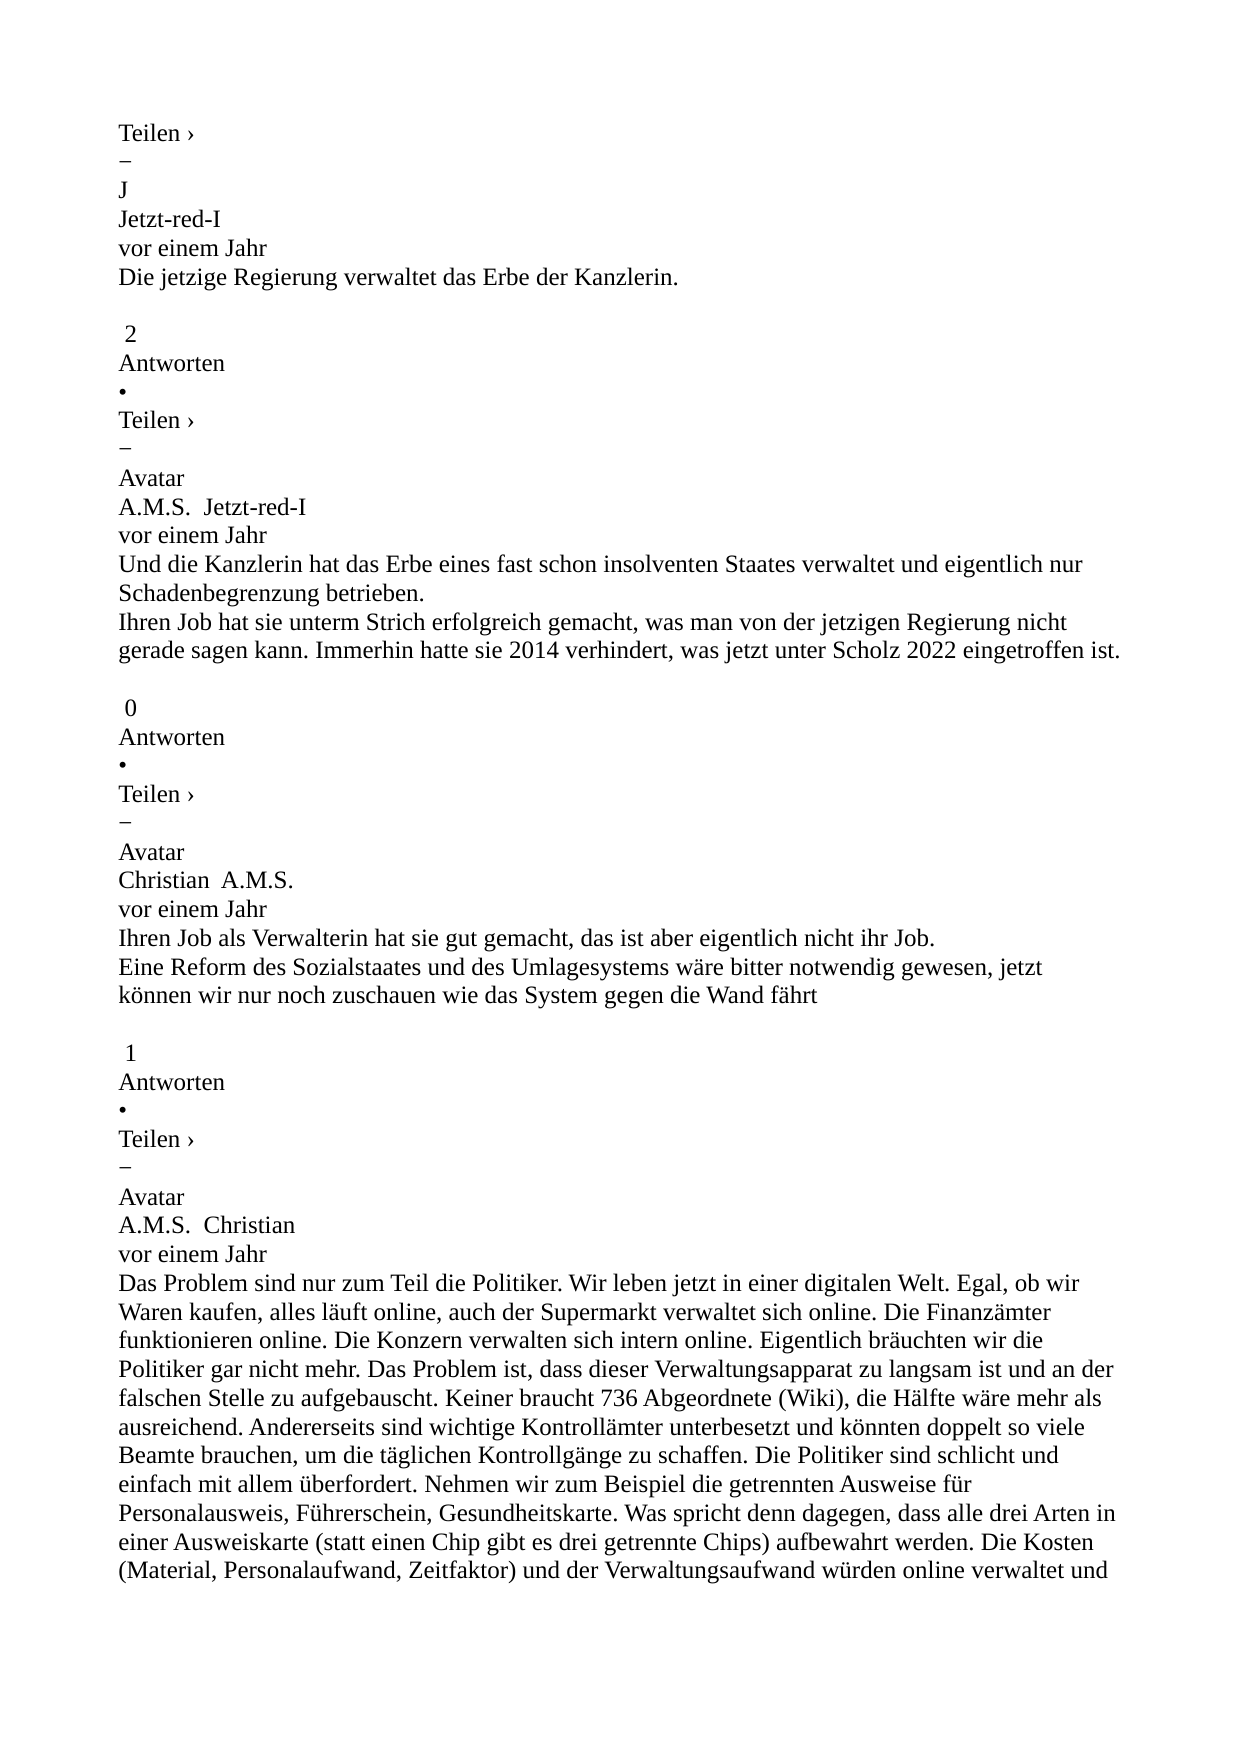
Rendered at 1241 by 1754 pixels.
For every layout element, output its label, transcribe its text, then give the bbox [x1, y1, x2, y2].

text Ihren Job als Verwalterin hat sie gut gemacht, das ist aber eigentlich nicht ihr Job. [118, 923, 1122, 952]
text Eine Reform des Sozialstaates und des Umlagesystems wäre bitter notwendig gewesen, jetzt können wir nur noch zuschauen wie das System gegen die Wand fährt [118, 952, 1122, 1009]
text 2 [118, 319, 1122, 348]
text • [118, 751, 1122, 779]
text 1 [118, 1038, 1122, 1067]
text J [118, 176, 1122, 204]
text Und die Kanzlerin hat das Erbe eines fast schon insolventen Staates verwaltet und eigentlich nur Schadenbegrenzung betrieben. [118, 549, 1122, 607]
text − [118, 434, 1122, 463]
text − [118, 1153, 1122, 1182]
text vor einem Jahr [118, 894, 1122, 923]
text vor einem Jahr [118, 233, 1122, 262]
text Teilen › [118, 118, 1122, 147]
text vor einem Jahr [118, 1239, 1122, 1268]
text A.M.S. Christian [118, 1211, 1122, 1239]
text Ihren Job hat sie unterm Strich erfolgreich gemacht, was man von der jetzigen Regierung nicht gerade sagen kann. Immerhin hatte sie 2014 verhindert, was jetzt unter Scholz 2022 eingetroffen ist. [118, 607, 1122, 664]
text Avatar [118, 837, 1122, 866]
text Die jetzige Regierung verwaltet das Erbe der Kanzlerin. [118, 262, 1122, 291]
text Teilen › [118, 779, 1122, 808]
text • [118, 1096, 1122, 1124]
text Jetzt-red-I [118, 204, 1122, 233]
text Antworten [118, 722, 1122, 751]
text Antworten [118, 1067, 1122, 1096]
text Teilen › [118, 406, 1122, 434]
text 0 [118, 693, 1122, 722]
text Avatar [118, 463, 1122, 492]
text − [118, 808, 1122, 837]
text Antworten [118, 348, 1122, 377]
text − [118, 147, 1122, 176]
text • [118, 377, 1122, 406]
text Teilen › [118, 1124, 1122, 1153]
text A.M.S. Jetzt-red-I [118, 492, 1122, 521]
text Das Problem sind nur zum Teil die Politiker. Wir leben jetzt in einer digitalen Welt. Egal, ob wir Waren kaufen, alles läuft online, auch der Supermarkt verwaltet sich online. Die Finanzämter funktionieren online. Die Konzern verwalten sich intern online. Eigentlich bräuchten wir die Politiker gar nicht mehr. Das Problem ist, dass dieser Verwaltungsapparat zu langsam ist und an der falschen Stelle zu aufgebauscht. Keiner braucht 736 Abgeordnete (Wiki), die Hälfte wäre mehr als ausreichend. Andererseits sind wichtige Kontrollämter unterbesetzt und könnten doppelt so viele Beamte brauchen, um die täglichen Kontrollgänge zu schaffen. Die Politiker sind schlicht und einfach mit allem überfordert. Nehmen wir zum Beispiel die getrennten Ausweise für Personalausweis, Führerschein, Gesundheitskarte. Was spricht denn dagegen, dass alle drei Arten in einer Ausweiskarte (statt einen Chip gibt es drei getrennte Chips) aufbewahrt werden. Die Kosten (Material, Personalaufwand, Zeitfaktor) und der Verwaltungsaufwand würden online verwaltet und [118, 1268, 1122, 1584]
text vor einem Jahr [118, 521, 1122, 549]
text Avatar [118, 1182, 1122, 1211]
text Christian A.M.S. [118, 866, 1122, 894]
